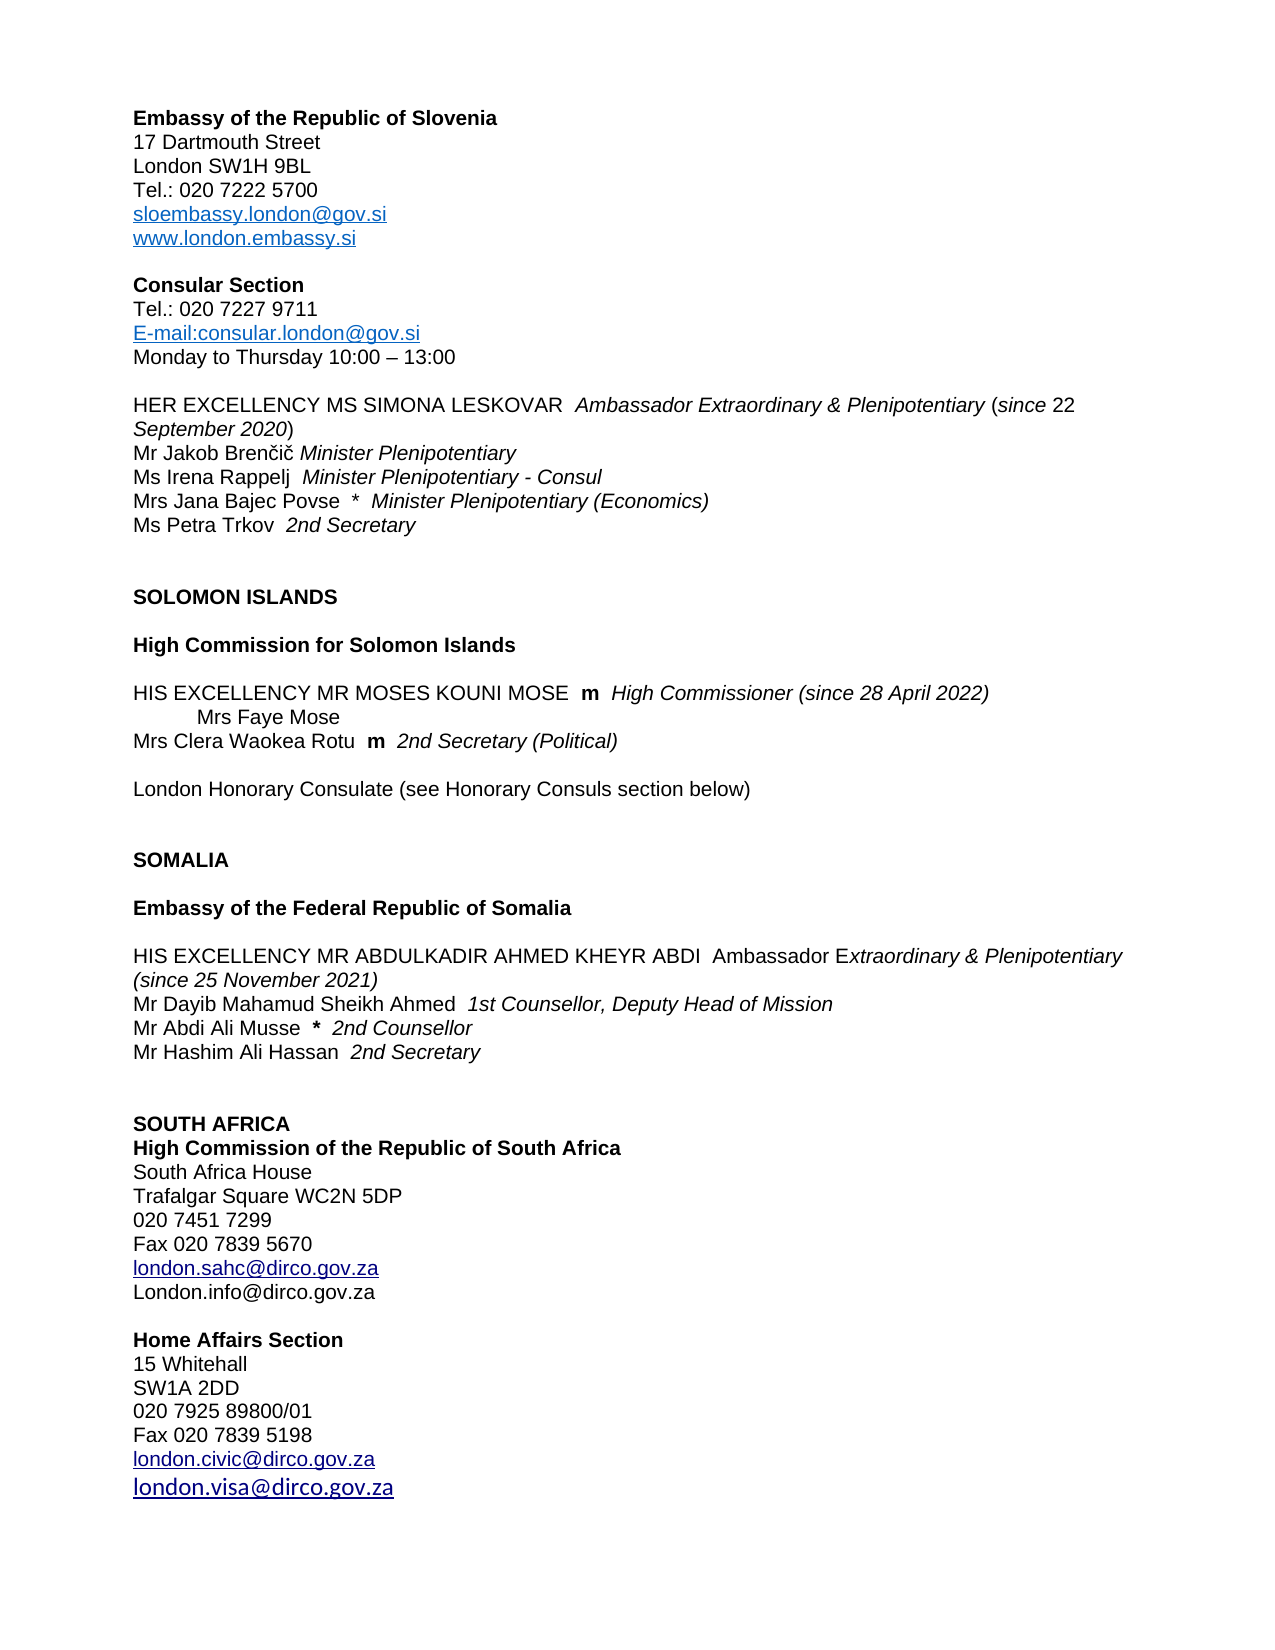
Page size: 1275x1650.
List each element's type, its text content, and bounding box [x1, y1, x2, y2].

text London SW1H 9BL [133, 153, 1181, 177]
text 020 7451 7299 [133, 1208, 1181, 1232]
text london.visa@dirco.gov.za [133, 1471, 1181, 1502]
text Mr Hashim Ali Hassan 2nd Secretary [133, 1040, 1181, 1064]
text Ms Petra Trkov 2nd Secretary [133, 513, 1181, 537]
text London Honorary Consulate (see Honorary Consuls section below) [133, 776, 1181, 800]
text Mr Dayib Mahamud Sheikh Ahmed 1st Counsellor, Deputy Head of Mission [133, 992, 1181, 1016]
text Fax 020 7839 5670 [133, 1232, 1181, 1256]
text Trafalgar Square WC2N 5DP [133, 1184, 1181, 1208]
text Mrs Clera Waokea Rotu m 2nd Secretary (Political) [133, 728, 1181, 752]
text sloembassy.london@gov.si [133, 201, 1181, 225]
text HIS EXCELLENCY MR ABDULKADIR AHMED KHEYR ABDI Ambassador Extraordinary & Plenipotentiary (since 25 November 2021) [133, 944, 1181, 992]
text Home Affairs Section [133, 1327, 1181, 1351]
text SOUTH AFRICA [133, 1112, 1181, 1136]
text Fax 020 7839 5198 [133, 1423, 1181, 1447]
text Ms Irena Rappelj Minister Plenipotentiary - Consul [133, 465, 1181, 489]
text Embassy of the Republic of Slovenia [133, 106, 1181, 129]
text Tel.: 020 7227 9711 [133, 297, 1181, 321]
text High Commission for Solomon Islands [133, 633, 1181, 657]
text london.sahc@dirco.gov.za [133, 1256, 1181, 1279]
text london.civic@dirco.gov.za [133, 1447, 1181, 1471]
text SOMALIA [133, 848, 1181, 872]
text Monday to Thursday 10:00 – 13:00 [133, 345, 1181, 369]
text Mrs Jana Bajec Povse * Minister Plenipotentiary (Economics) [133, 489, 1181, 513]
text High Commission of the Republic of South Africa [133, 1136, 1181, 1160]
text Mr Abdi Ali Musse * 2nd Counsellor [133, 1016, 1181, 1040]
text www.london.embassy.si [133, 225, 1181, 249]
text 15 Whitehall [133, 1351, 1181, 1375]
text HIS EXCELLENCY MR MOSES KOUNI MOSE m High Commissioner (since 28 April 2022) [133, 681, 1181, 704]
text Embassy of the Federal Republic of Somalia [133, 896, 1181, 920]
text 020 7925 89800/01 [133, 1399, 1181, 1423]
text London.info@dirco.gov.za [133, 1279, 1181, 1303]
text 17 Dartmouth Street [133, 129, 1181, 153]
text Mr Jakob Brenčič Minister Plenipotentiary [133, 441, 1181, 465]
text Consular Section [133, 273, 1181, 297]
text South Africa House [133, 1160, 1181, 1184]
text HER EXCELLENCY MS SIMONA LESKOVAR Ambassador Extraordinary & Plenipotentiary (since 22 September 2020) [133, 393, 1181, 441]
text Tel.: 020 7222 5700 [133, 177, 1181, 201]
text SOLOMON ISLANDS [133, 585, 1181, 609]
text Mrs Faye Mose [133, 704, 1181, 728]
text E-mail:consular.london@gov.si [133, 321, 1181, 345]
text SW1A 2DD [133, 1375, 1181, 1399]
